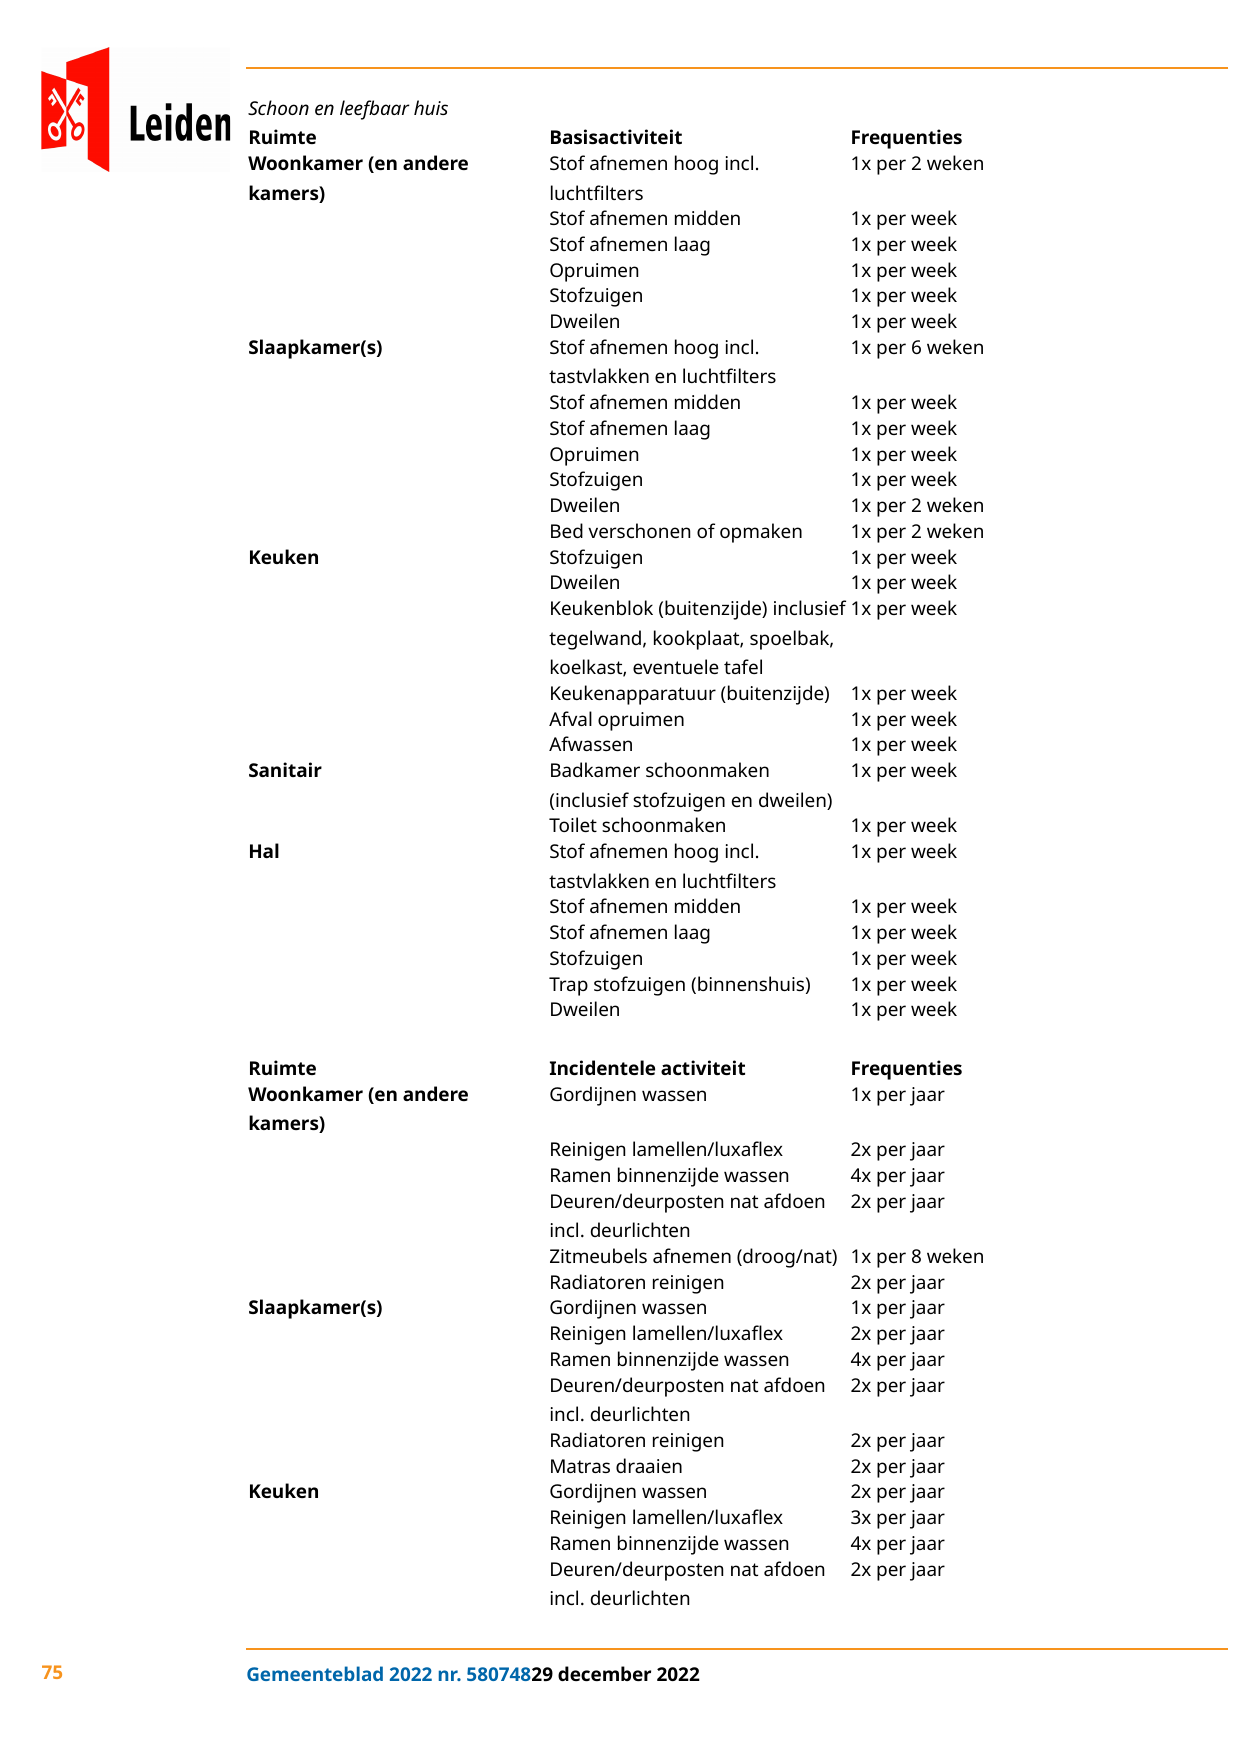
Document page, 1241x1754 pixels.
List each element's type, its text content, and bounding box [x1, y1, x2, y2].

table_cell Afwassen [549, 732, 850, 757]
table_cell 1x per jaar [850, 1295, 1152, 1320]
table_cell Stof afnemen midden [549, 390, 850, 415]
table_cell [248, 595, 549, 680]
table_cell [248, 971, 549, 997]
table_cell Stof afnemen midden [549, 206, 850, 231]
table_cell [248, 706, 549, 732]
table_cell [248, 493, 549, 518]
table_cell [248, 680, 549, 706]
table_cell [248, 467, 549, 492]
table_cell 1x per week [850, 283, 1152, 308]
table_cell Reinigen lamellen/luxaflex [549, 1136, 850, 1162]
table_cell 2x per jaar [850, 1427, 1152, 1453]
table_cell [248, 1320, 549, 1346]
table_cell 4x per jaar [850, 1162, 1152, 1188]
table_cell Keuken [248, 544, 549, 569]
table_cell Afval opruimen [549, 706, 850, 732]
table_cell Radiatoren reinigen [549, 1269, 850, 1294]
table_cell 2x per jaar [850, 1188, 1152, 1243]
table_header Frequenties [850, 125, 1152, 150]
table_cell [248, 231, 549, 257]
table_cell 2x per jaar [850, 1136, 1152, 1162]
table_header Incidentele activiteit [549, 1055, 850, 1081]
table_cell 1x per week [850, 758, 1152, 813]
table_cell 2x per jaar [850, 1479, 1152, 1504]
table_cell [248, 1243, 549, 1269]
table_cell 1x per week [850, 257, 1152, 283]
table_cell [248, 1427, 549, 1453]
table_cell Dweilen [549, 493, 850, 518]
table_cell [248, 309, 549, 334]
table_cell 2x per jaar [850, 1556, 1152, 1611]
table_cell 1x per jaar [850, 1081, 1152, 1136]
table_cell [248, 1530, 549, 1556]
table_cell [248, 1162, 549, 1188]
table_cell 1x per week [850, 570, 1152, 595]
table_header Frequenties [850, 1055, 1152, 1081]
table_cell [248, 570, 549, 595]
table_cell Stof afnemen laag [549, 920, 850, 945]
table_cell [248, 1504, 549, 1530]
table_cell 1x per week [850, 231, 1152, 257]
table_cell Toilet schoonmaken [549, 813, 850, 838]
table_cell 3x per jaar [850, 1504, 1152, 1530]
table_cell Badkamer schoonmaken (inclusief stofzuigen en dweilen) [549, 758, 850, 813]
table_cell Woonkamer (en andere kamers) [248, 150, 549, 206]
table_cell [248, 894, 549, 919]
table_cell Keuken [248, 1479, 549, 1504]
table_cell 1x per week [850, 544, 1152, 569]
table_cell Gordijnen wassen [549, 1479, 850, 1504]
table_cell 2x per jaar [850, 1269, 1152, 1294]
table_cell [248, 920, 549, 945]
table_cell [248, 1453, 549, 1478]
table_cell Dweilen [549, 997, 850, 1022]
table_cell Reinigen lamellen/luxaflex [549, 1504, 850, 1530]
table_cell [248, 1372, 549, 1427]
table_header Basisactiviteit [549, 125, 850, 150]
table_cell Ramen binnenzijde wassen [549, 1530, 850, 1556]
table_cell Stofzuigen [549, 467, 850, 492]
table_cell [248, 1136, 549, 1162]
table_cell Stof afnemen laag [549, 231, 850, 257]
table_cell Stof afnemen hoog incl. luchtfilters [549, 150, 850, 206]
table_cell Stof afnemen midden [549, 894, 850, 919]
table_cell Ramen binnenzijde wassen [549, 1346, 850, 1372]
table_cell Keukenblok (buitenzijde) inclusief tegelwand, kookplaat, spoelbak, koelkast, eventuele tafel [549, 595, 850, 680]
picture [41, 47, 231, 172]
table_cell [248, 813, 549, 838]
table_cell [248, 390, 549, 415]
table_cell 1x per week [850, 997, 1152, 1022]
table_cell 1x per 2 weken [850, 150, 1152, 206]
table_header Ruimte [248, 1055, 549, 1081]
table_cell [248, 441, 549, 467]
table_cell Sanitair [248, 758, 549, 813]
table_cell Gordijnen wassen [549, 1295, 850, 1320]
table_cell 1x per 6 weken [850, 334, 1152, 389]
table_cell 4x per jaar [850, 1530, 1152, 1556]
table_cell 1x per 2 weken [850, 493, 1152, 518]
table_cell 1x per week [850, 390, 1152, 415]
table_cell 4x per jaar [850, 1346, 1152, 1372]
table_cell Stofzuigen [549, 283, 850, 308]
table_cell 1x per week [850, 839, 1152, 894]
table_cell Matras draaien [549, 1453, 850, 1478]
table_cell Slaapkamer(s) [248, 1295, 549, 1320]
table_cell Reinigen lamellen/luxaflex [549, 1320, 850, 1346]
table_cell Bed verschonen of opmaken [549, 518, 850, 544]
table_cell Slaapkamer(s) [248, 334, 549, 389]
table_cell [248, 206, 549, 231]
table_cell 1x per week [850, 894, 1152, 919]
table_cell 2x per jaar [850, 1453, 1152, 1478]
table_cell [248, 518, 549, 544]
table_cell Ramen binnenzijde wassen [549, 1162, 850, 1188]
table_cell Opruimen [549, 257, 850, 283]
table_cell [248, 732, 549, 757]
table_cell Stof afnemen laag [549, 415, 850, 441]
table_cell Keukenapparatuur (buitenzijde) [549, 680, 850, 706]
table_cell Deuren/deurposten nat afdoen incl. deurlichten [549, 1188, 850, 1243]
table_cell Radiatoren reinigen [549, 1427, 850, 1453]
table_cell Woonkamer (en andere kamers) [248, 1081, 549, 1136]
table_cell 1x per week [850, 971, 1152, 997]
table_cell 1x per week [850, 415, 1152, 441]
table_cell [248, 945, 549, 971]
table_cell Dweilen [549, 570, 850, 595]
table_cell 1x per week [850, 680, 1152, 706]
table_cell [248, 1346, 549, 1372]
table_cell 1x per week [850, 732, 1152, 757]
table_cell [248, 415, 549, 441]
table_cell Hal [248, 839, 549, 894]
table_cell Stof afnemen hoog incl. tastvlakken en luchtfilters [549, 334, 850, 389]
table_cell [248, 1269, 549, 1294]
table_cell 1x per week [850, 441, 1152, 467]
table_cell 1x per week [850, 706, 1152, 732]
table_cell Dweilen [549, 309, 850, 334]
table_cell [248, 1188, 549, 1243]
table_cell 1x per week [850, 467, 1152, 492]
table_cell Trap stofzuigen (binnenshuis) [549, 971, 850, 997]
table_header Ruimte [248, 125, 549, 150]
table_cell Opruimen [549, 441, 850, 467]
table_cell 1x per week [850, 206, 1152, 231]
table_cell 1x per week [850, 920, 1152, 945]
table_cell 1x per week [850, 595, 1152, 680]
table_cell 1x per 8 weken [850, 1243, 1152, 1269]
table_cell 1x per week [850, 309, 1152, 334]
text Schoon en leefbaar huis [248, 95, 1152, 121]
table_cell 2x per jaar [850, 1320, 1152, 1346]
table_cell Deuren/deurposten nat afdoen incl. deurlichten [549, 1372, 850, 1427]
table_cell 1x per week [850, 945, 1152, 971]
table_cell 1x per 2 weken [850, 518, 1152, 544]
table_cell Gordijnen wassen [549, 1081, 850, 1136]
table_cell Stofzuigen [549, 945, 850, 971]
table_cell 1x per week [850, 813, 1152, 838]
table_cell [248, 1556, 549, 1611]
table_cell Stofzuigen [549, 544, 850, 569]
table_cell Deuren/deurposten nat afdoen incl. deurlichten [549, 1556, 850, 1611]
table_cell [248, 283, 549, 308]
table_cell 2x per jaar [850, 1372, 1152, 1427]
table_cell Zitmeubels afnemen (droog/nat) [549, 1243, 850, 1269]
table_cell [248, 997, 549, 1022]
table_cell Stof afnemen hoog incl. tastvlakken en luchtfilters [549, 839, 850, 894]
table_cell [248, 257, 549, 283]
